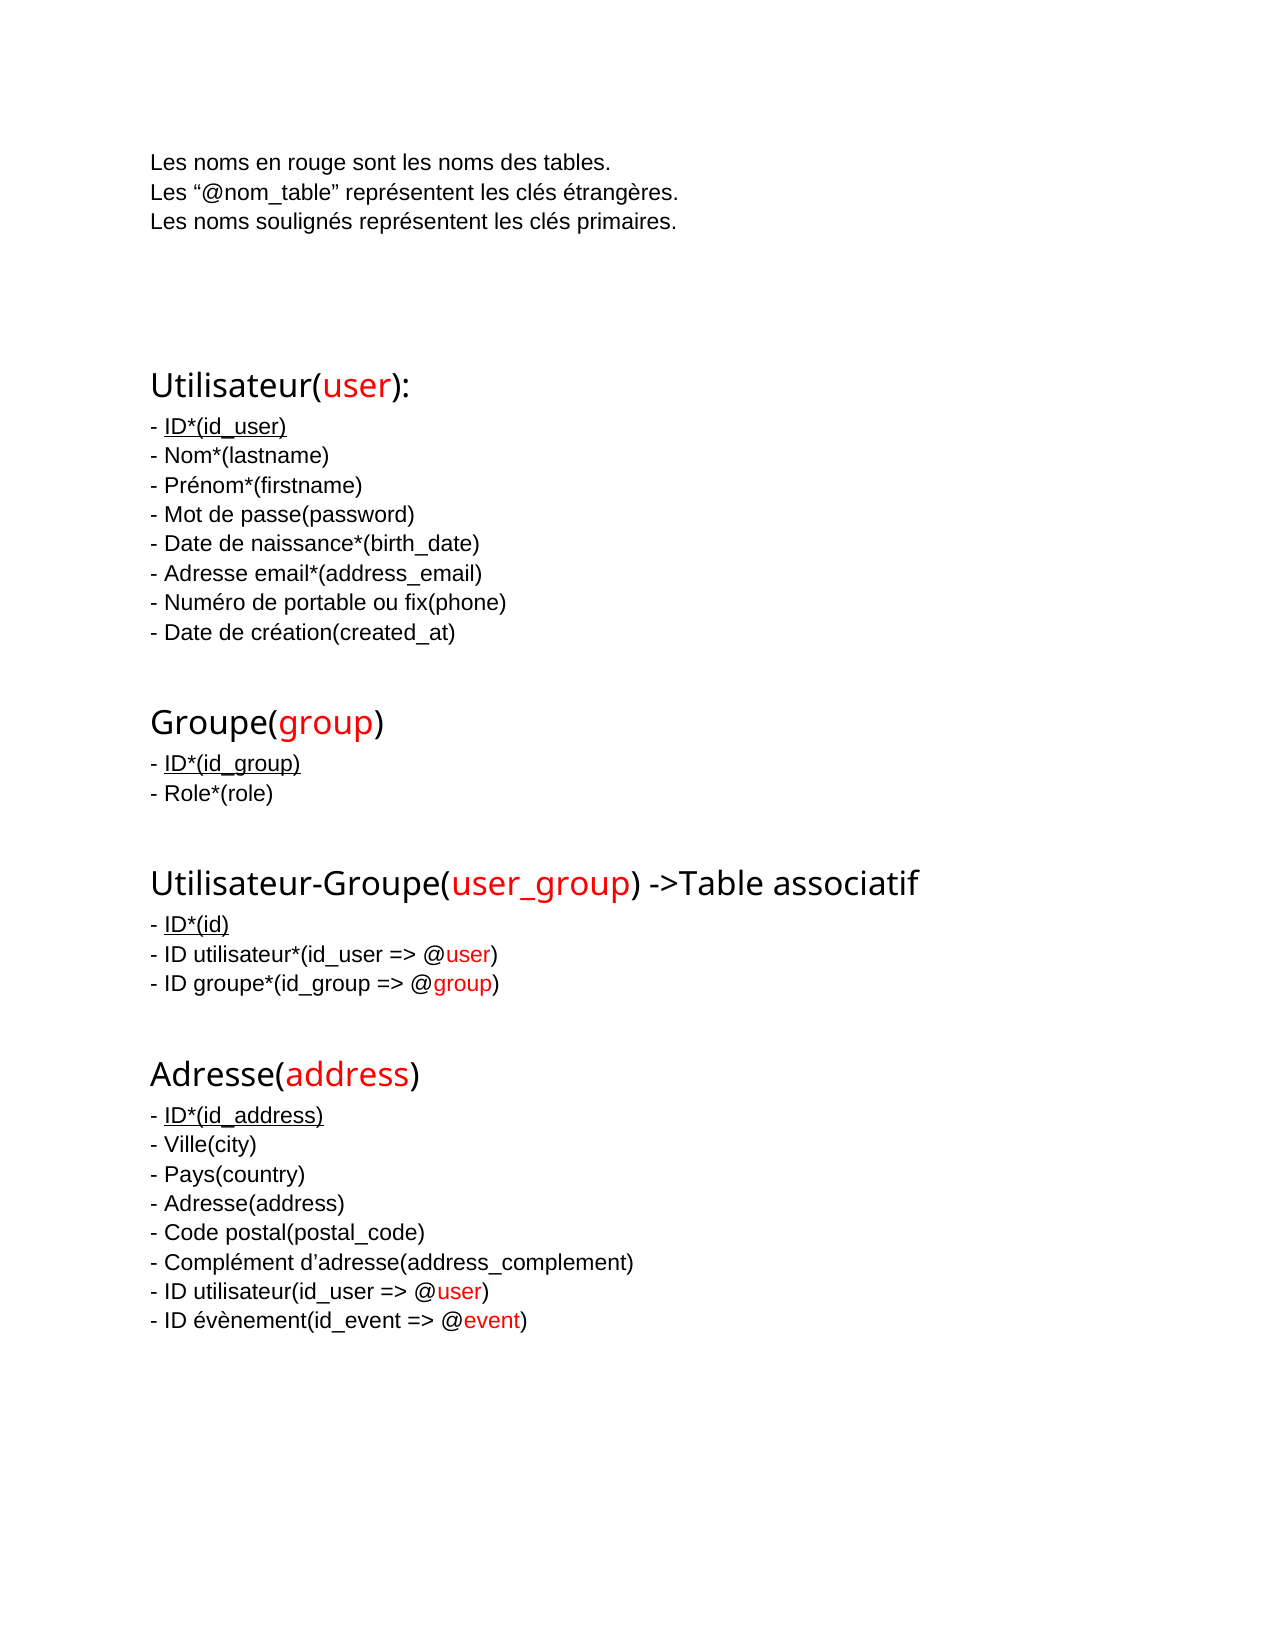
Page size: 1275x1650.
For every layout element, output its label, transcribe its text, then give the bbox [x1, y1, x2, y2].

text - Mot de passe(password) [150, 502, 1125, 527]
text - Code postal(postal_code) [150, 1220, 1125, 1246]
subtitle Adresse(address) [150, 1050, 1125, 1096]
text - Pays(country) [150, 1161, 1125, 1187]
text - Adresse(address) [150, 1191, 1125, 1216]
text - Role*(role) [150, 780, 1125, 806]
text - ID groupe*(id_group => @group) [150, 971, 1125, 996]
text - Prénom*(firstname) [150, 472, 1125, 498]
text - Adresse email*(address_email) [150, 560, 1125, 586]
text - ID utilisateur(id_user => @user) [150, 1279, 1125, 1304]
text - Nom*(lastname) [150, 443, 1125, 468]
text - Date de naissance*(birth_date) [150, 531, 1125, 557]
text Les noms en rouge sont les noms des tables. [150, 150, 1125, 176]
text - ID*(id_address) [150, 1103, 1125, 1128]
text - Complément d’adresse(address_complement) [150, 1249, 1125, 1275]
subtitle Groupe(group) [150, 699, 1125, 744]
subtitle Utilisateur(user): [150, 361, 1125, 407]
text Les noms soulignés représentent les clés primaires. [150, 209, 1125, 234]
text - ID*(id_group) [150, 751, 1125, 777]
text - Ville(city) [150, 1132, 1125, 1158]
text - Date de création(created_at) [150, 619, 1125, 645]
text Les “@nom_table” représentent les clés étrangères. [150, 179, 1125, 205]
text - ID*(id) [150, 912, 1125, 938]
text - ID*(id_user) [150, 413, 1125, 439]
text - ID évènement(id_event => @event) [150, 1308, 1125, 1334]
text - Numéro de portable ou fix(phone) [150, 590, 1125, 615]
subtitle Utilisateur-Groupe(user_group) ->Table associatif [150, 860, 1125, 905]
text - ID utilisateur*(id_user => @user) [150, 941, 1125, 967]
